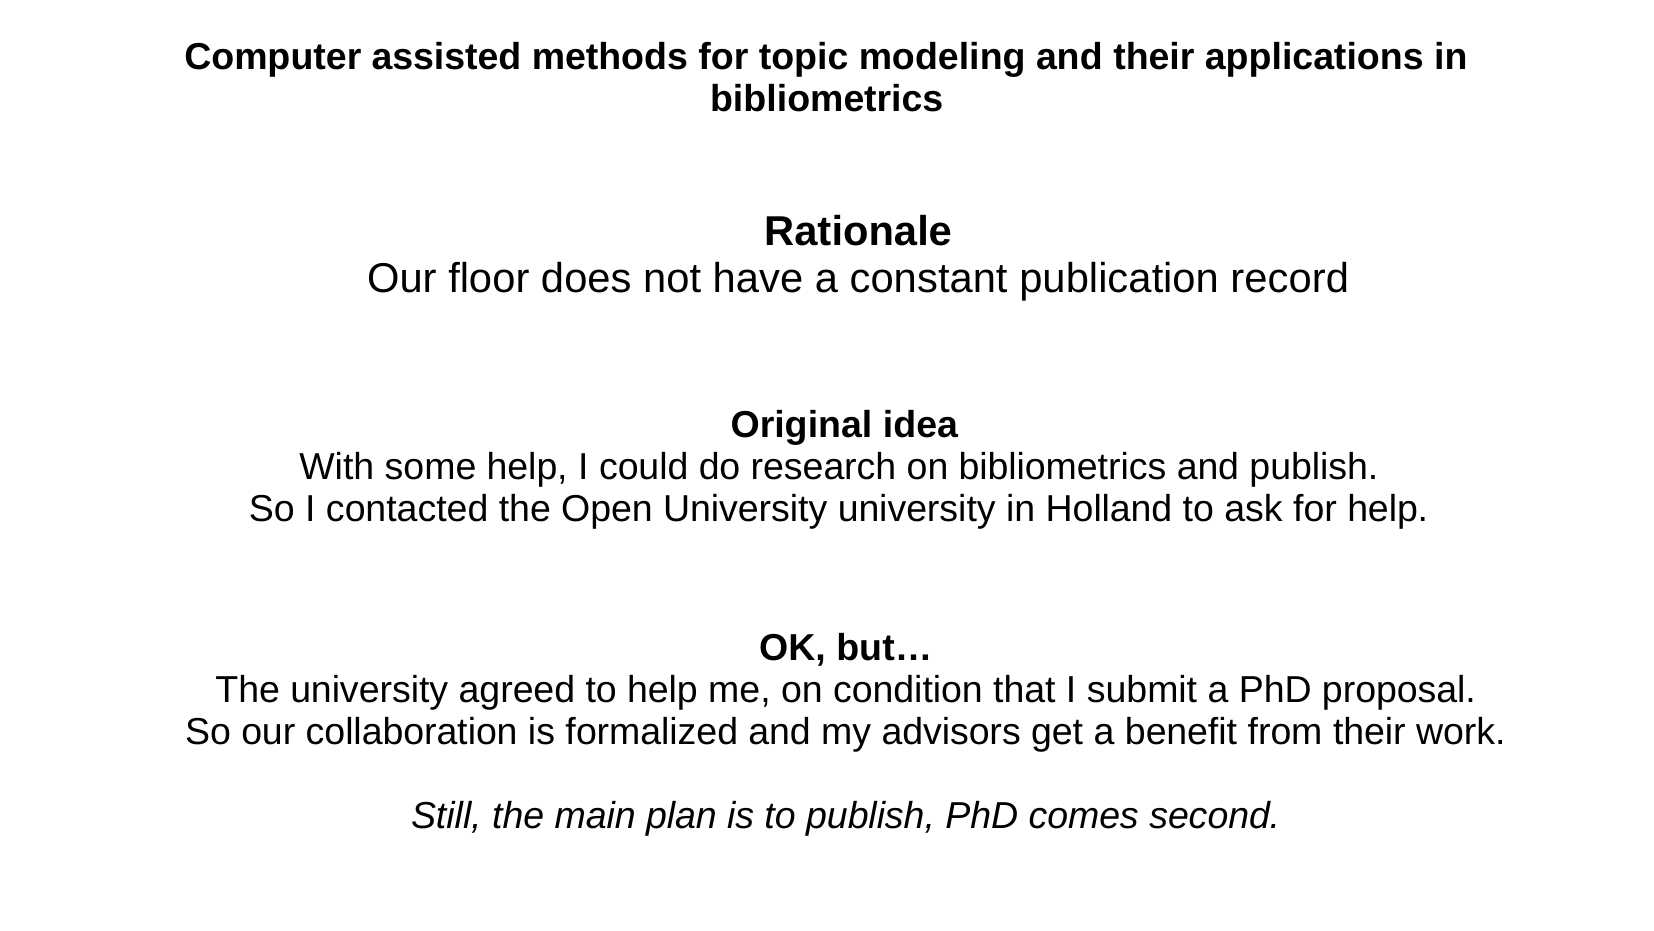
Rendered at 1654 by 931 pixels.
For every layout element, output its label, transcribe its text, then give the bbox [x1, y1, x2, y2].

subtitle Rationale Our floor does not have a constant publication record [145, 179, 1571, 329]
title Computer assisted methods for topic modeling and their applications in bibliometrics [82, 17, 1571, 213]
text_box OK, but… The university agreed to help me, on condition that I submit a PhD proposal. So our collaboration is formalized and my advisors get a benefit from their work. Still, the main plan is to publish, PhD comes second. [170, 619, 1546, 886]
text_box Original idea With some help, I could do research on bibliometrics and publish. So I contacted the Open University university in Holland to ask for help. [234, 396, 1478, 579]
